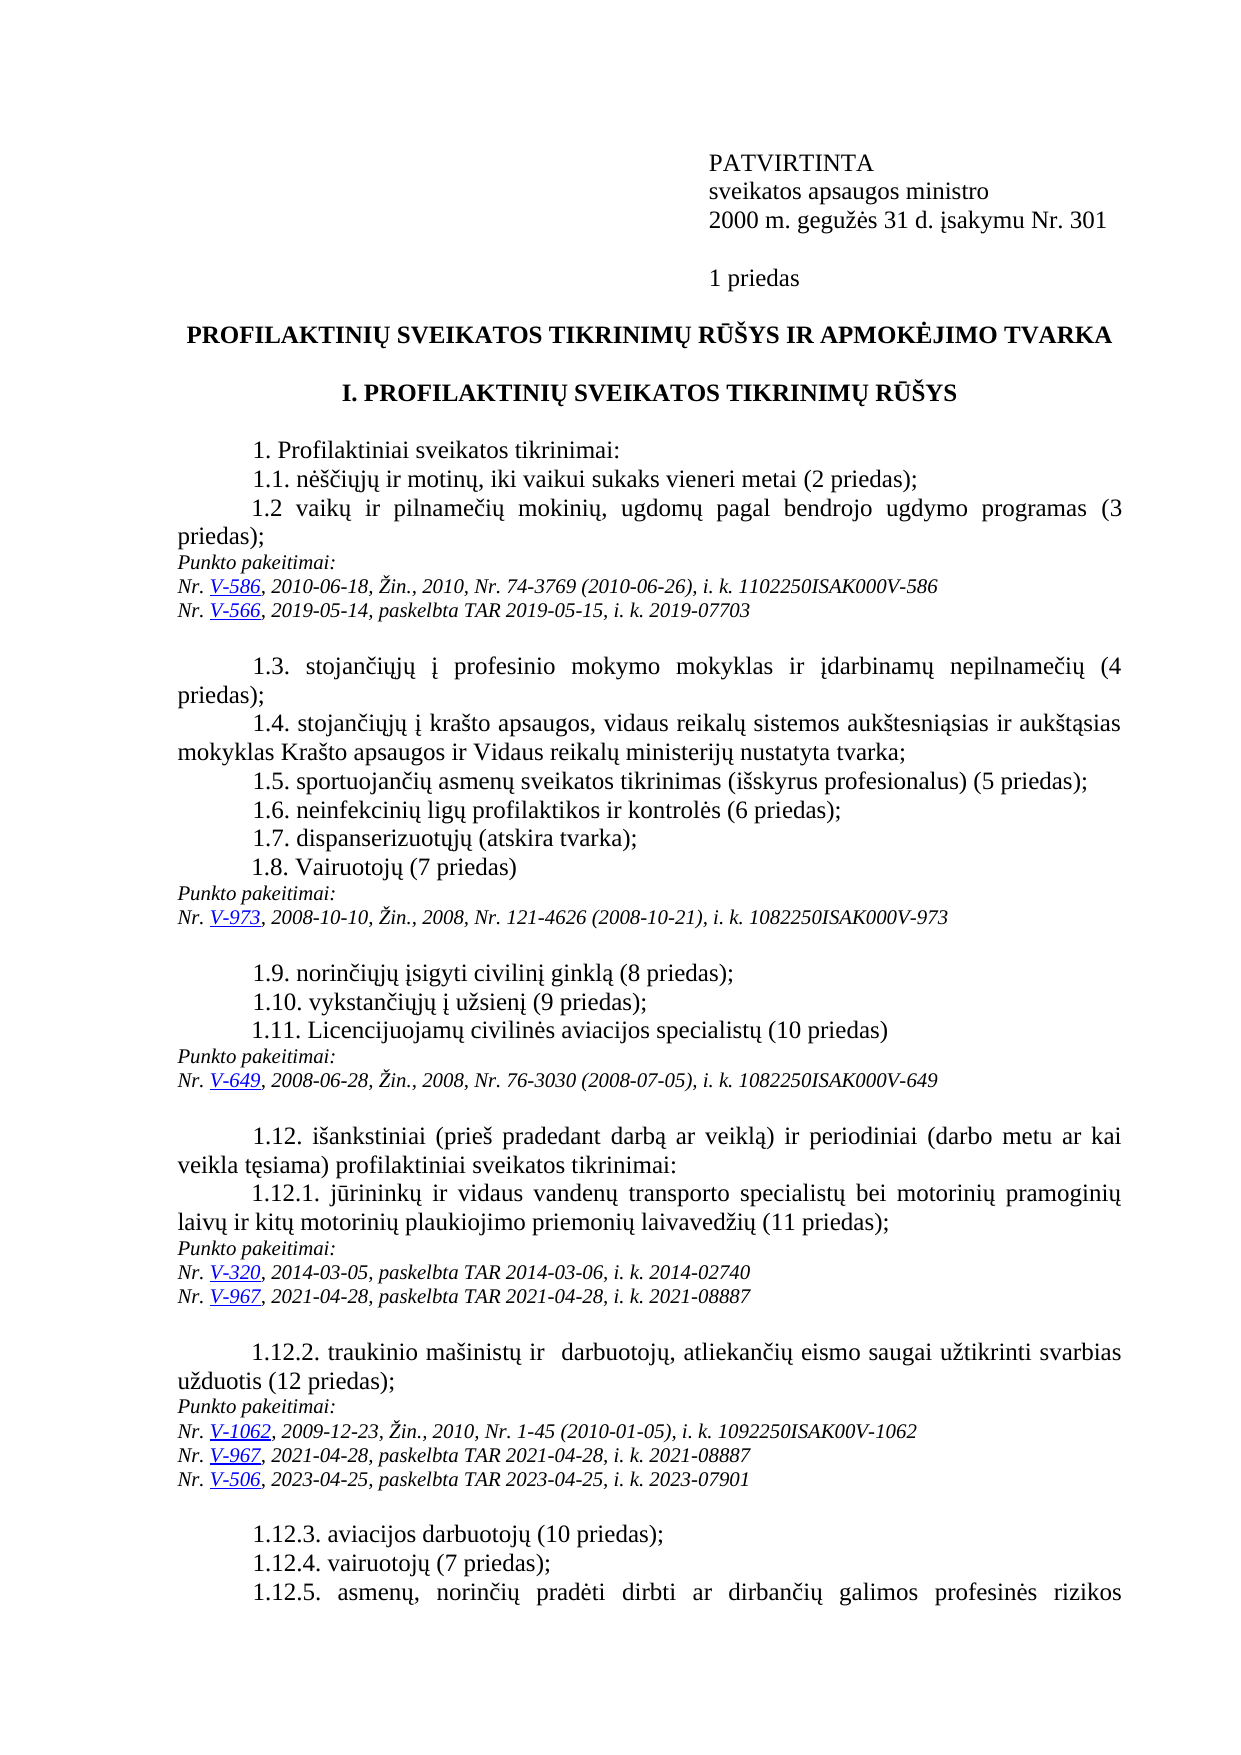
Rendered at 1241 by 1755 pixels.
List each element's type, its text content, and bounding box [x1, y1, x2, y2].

text Nr. V-506, 2023-04-25, paskelbta TAR 2023-04-25, i. k. 2023-07901 [177, 1467, 1122, 1491]
text Punkto pakeitimai: [177, 881, 1122, 905]
text 1.11. Licencijuojamų civilinės aviacijos specialistų (10 priedas) [177, 1015, 1122, 1044]
text 1.12.5. asmenų, norinčių pradėti dirbti ar dirbančių galimos profesinės rizikos [177, 1577, 1122, 1606]
text Nr. V-320, 2014-03-05, paskelbta TAR 2014-03-06, i. k. 2014-02740 [177, 1260, 1122, 1284]
text Nr. V-967, 2021-04-28, paskelbta TAR 2021-04-28, i. k. 2021-08887 [177, 1443, 1122, 1467]
text PATVIRTINTA [709, 148, 1122, 176]
text 1 priedas [709, 263, 1122, 291]
text 1.8. Vairuotojų (7 priedas) [177, 852, 1122, 881]
text Nr. V-973, 2008-10-10, Žin., 2008, Nr. 121-4626 (2008-10-21), i. k. 1082250ISAK000V-973 [177, 905, 1122, 929]
text 1.12. išankstiniai (prieš pradedant darbą ar veiklą) ir periodiniai (darbo metu ar kai veikla tęsiama) profilaktiniai sveikatos tikrinimai: [177, 1121, 1122, 1178]
text 1.12.4. vairuotojų (7 priedas); [177, 1548, 1122, 1577]
text 1. Profilaktiniai sveikatos tikrinimai: [177, 435, 1122, 464]
text 1.12.3. aviacijos darbuotojų (10 priedas); [177, 1519, 1122, 1548]
text 1.1. nėščiųjų ir motinų, iki vaikui sukaks vieneri metai (2 priedas); [177, 464, 1122, 493]
text 1.3. stojančiųjų į profesinio mokymo mokyklas ir įdarbinamų nepilnamečių (4 priedas); [177, 651, 1122, 708]
text 1.9. norinčiųjų įsigyti civilinį ginklą (8 priedas); [177, 958, 1122, 987]
text Nr. V-967, 2021-04-28, paskelbta TAR 2021-04-28, i. k. 2021-08887 [177, 1284, 1122, 1308]
text 1.6. neinfekcinių ligų profilaktikos ir kontrolės (6 priedas); [177, 795, 1122, 823]
text Nr. V-1062, 2009-12-23, Žin., 2010, Nr. 1-45 (2010-01-05), i. k. 1092250ISAK00V-1062 [177, 1418, 1122, 1443]
text sveikatos apsaugos ministro [709, 176, 1122, 205]
text Punkto pakeitimai: [177, 1236, 1122, 1260]
text 1.10. vykstančiųjų į užsienį (9 priedas); [177, 987, 1122, 1015]
text 1.12.1. jūrininkų ir vidaus vandenų transporto specialistų bei motorinių pramoginių laivų ir kitų motorinių plaukiojimo priemonių laivavedžių (11 priedas); [177, 1178, 1122, 1236]
text 1.7. dispanserizuotųjų (atskira tvarka); [177, 823, 1122, 852]
text Nr. V-566, 2019-05-14, paskelbta TAR 2019-05-15, i. k. 2019-07703 [177, 598, 1122, 622]
text 2000 m. gegužės 31 d. įsakymu Nr. 301 [709, 205, 1122, 234]
text 1.4. stojančiųjų į krašto apsaugos, vidaus reikalų sistemos aukštesniąsias ir aukštąsias mokyklas Krašto apsaugos ir Vidaus reikalų ministerijų nustatyta tvarka; [177, 708, 1122, 766]
text 1.2 vaikų ir pilnamečių mokinių, ugdomų pagal bendrojo ugdymo programas (3 priedas); [177, 493, 1122, 550]
text Nr. V-586, 2010-06-18, Žin., 2010, Nr. 74-3769 (2010-06-26), i. k. 1102250ISAK000V-586 [177, 574, 1122, 598]
text Punkto pakeitimai: [177, 1394, 1122, 1418]
text PROFILAKTINIŲ SVEIKATOS TIKRINIMŲ RŪŠYS IR APMOKĖJIMO TVARKA [177, 320, 1122, 349]
text Punkto pakeitimai: [177, 1044, 1122, 1068]
text I. PROFILAKTINIŲ SVEIKATOS TIKRINIMŲ RŪŠYS [177, 378, 1122, 406]
text 1.12.2. traukinio mašinistų ir darbuotojų, atliekančių eismo saugai užtikrinti svarbias užduotis (12 priedas); [177, 1337, 1122, 1394]
text 1.5. sportuojančių asmenų sveikatos tikrinimas (išskyrus profesionalus) (5 priedas); [177, 766, 1122, 795]
text Nr. V-649, 2008-06-28, Žin., 2008, Nr. 76-3030 (2008-07-05), i. k. 1082250ISAK000V-649 [177, 1068, 1122, 1092]
text Punkto pakeitimai: [177, 550, 1122, 574]
